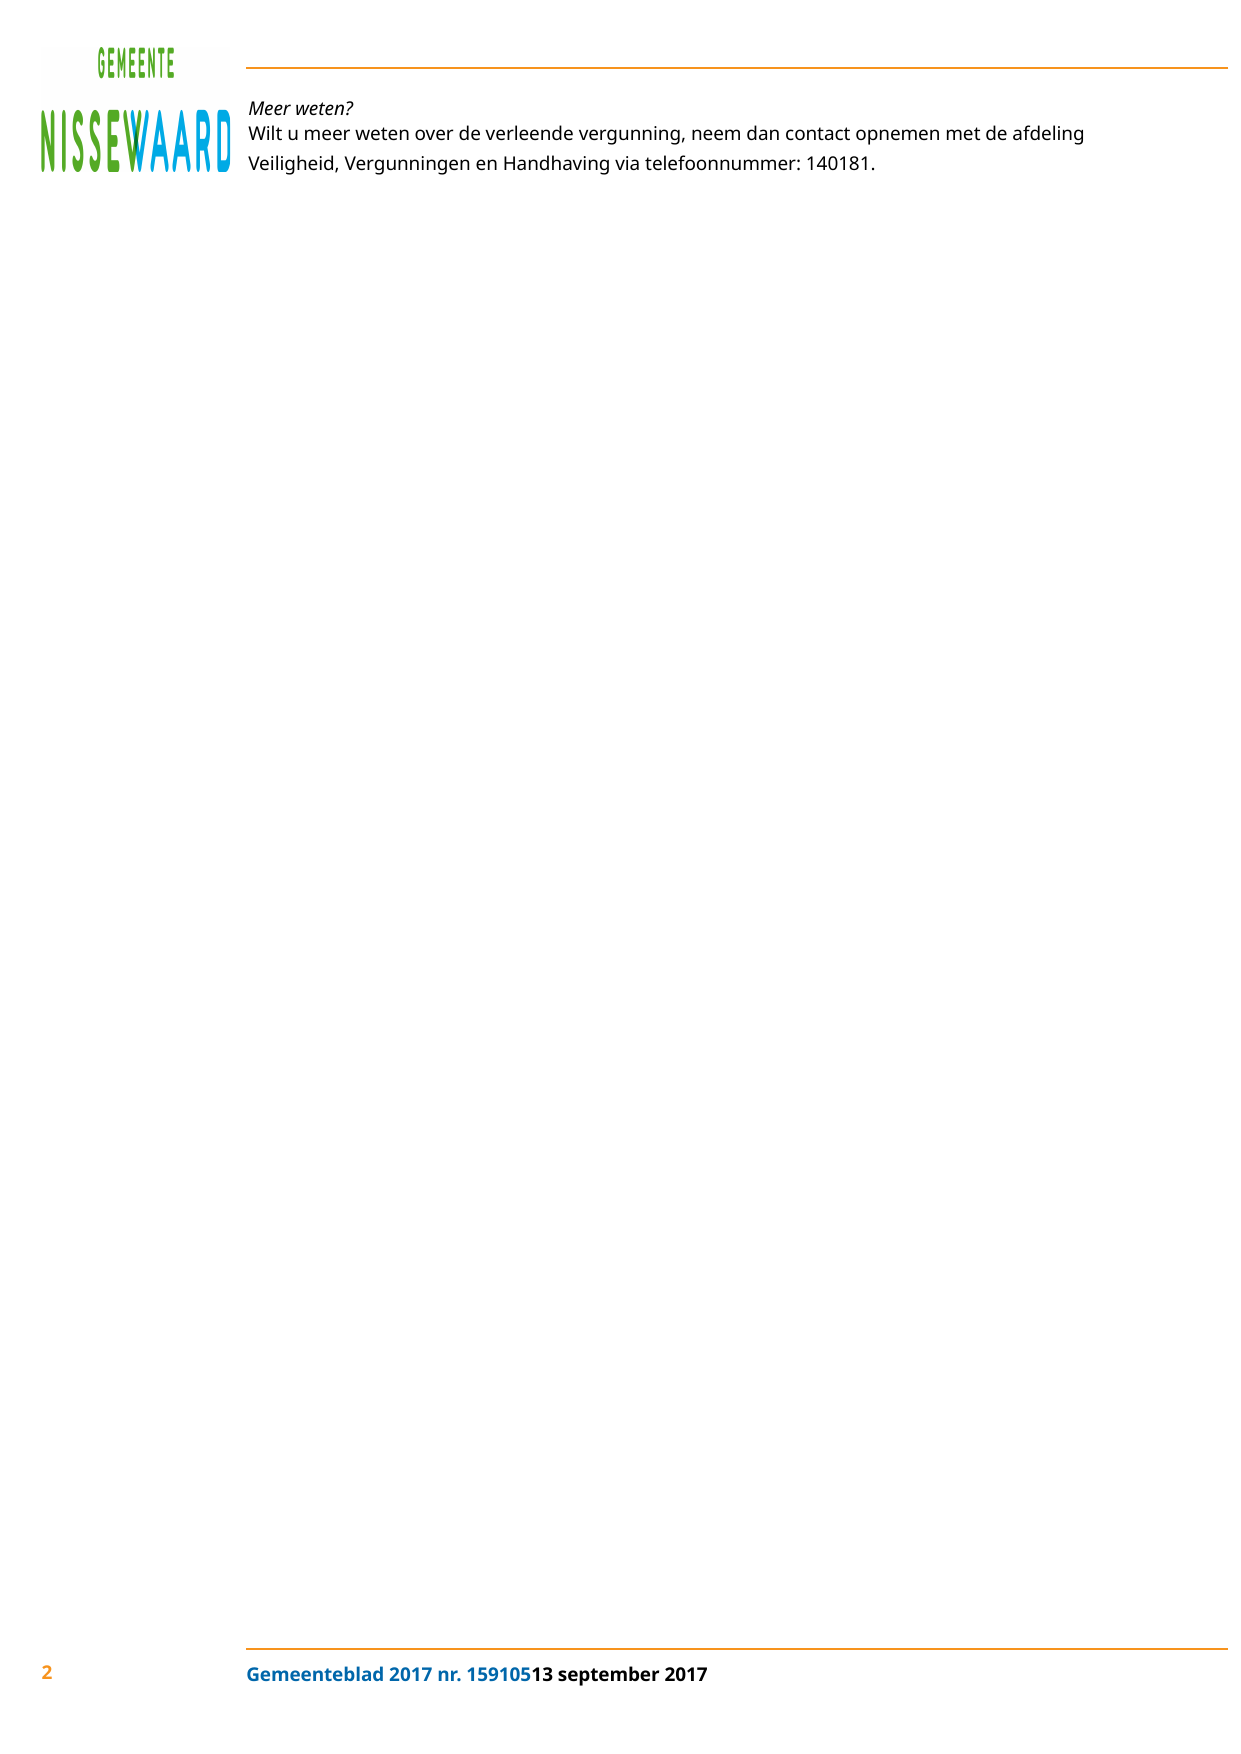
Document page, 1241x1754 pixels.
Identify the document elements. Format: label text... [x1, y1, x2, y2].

picture [41, 47, 231, 172]
picture [201, 122, 206, 138]
picture [200, 151, 206, 172]
picture [154, 157, 165, 172]
text Meer weten? [248, 95, 1152, 121]
picture [222, 122, 227, 160]
text Wilt u meer weten over de verleende vergunning, neem dan contact opnemen met de afdeling Veiligheid, Vergunningen en Handhaving via telefoonnummer: 140181. [248, 121, 1152, 176]
picture [176, 157, 187, 172]
